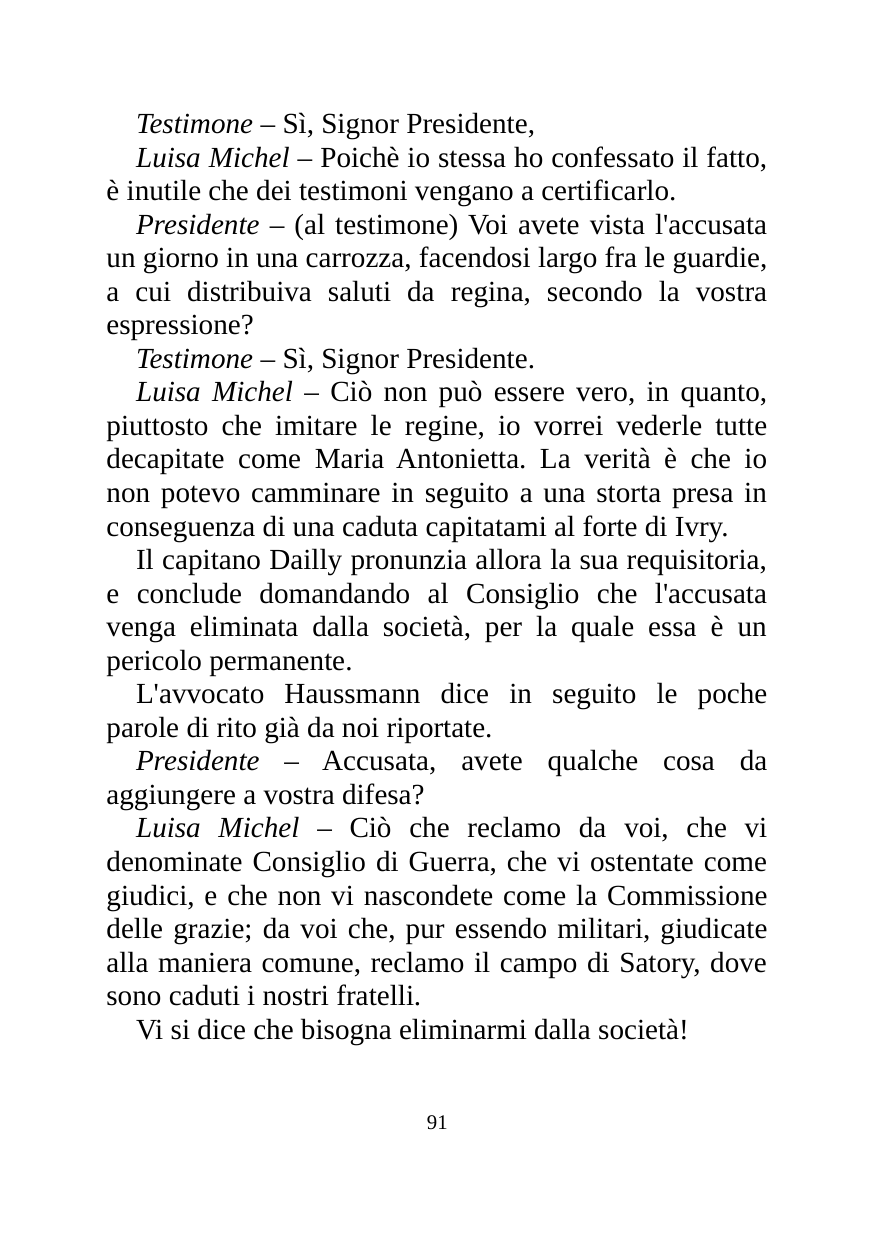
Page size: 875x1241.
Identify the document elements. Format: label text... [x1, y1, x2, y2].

text Luisa Michel – Ciò non può essere vero, in quanto, piuttosto che imitare le regine, io vorrei vederle tutte decapitate come Maria Antonietta. La verità è che io non potevo camminare in seguito a una storta presa in conseguenza di una caduta capitatami al forte di Ivry. [106, 374, 768, 542]
text Presidente – (al testimone) Voi avete vista l'accusata un giorno in una carrozza, facendosi largo fra le guardie, a cui distribuiva saluti da regina, secondo la vostra espressione? [106, 207, 768, 341]
text Luisa Michel – Poichè io stessa ho confessato il fatto, è inutile che dei testimoni vengano a certificarlo. [106, 140, 768, 207]
text Testimone – Sì, Signor Presidente. [106, 341, 768, 374]
text L'avvocato Haussmann dice in seguito le poche parole di rito già da noi riportate. [106, 676, 768, 743]
text Il capitano Dailly pronunzia allora la sua requisitoria, e conclude domandando al Consiglio che l'accusata venga eliminata dalla società, per la quale essa è un pericolo permanente. [106, 542, 768, 676]
text Luisa Michel – Ciò che reclamo da voi, che vi denominate Consiglio di Guerra, che vi ostentate come giudici, e che non vi nascondete come la Commissione delle grazie; da voi che, pur essendo militari, giudicate alla maniera comune, reclamo il campo di Satory, dove sono caduti i nostri fratelli. [106, 811, 768, 1012]
text Testimone – Sì, Signor Presidente, [106, 106, 768, 140]
text Presidente – Accusata, avete qualche cosa da aggiungere a vostra difesa? [106, 743, 768, 811]
text Vi si dice che bisogna eliminarmi dalla società! [106, 1012, 768, 1045]
